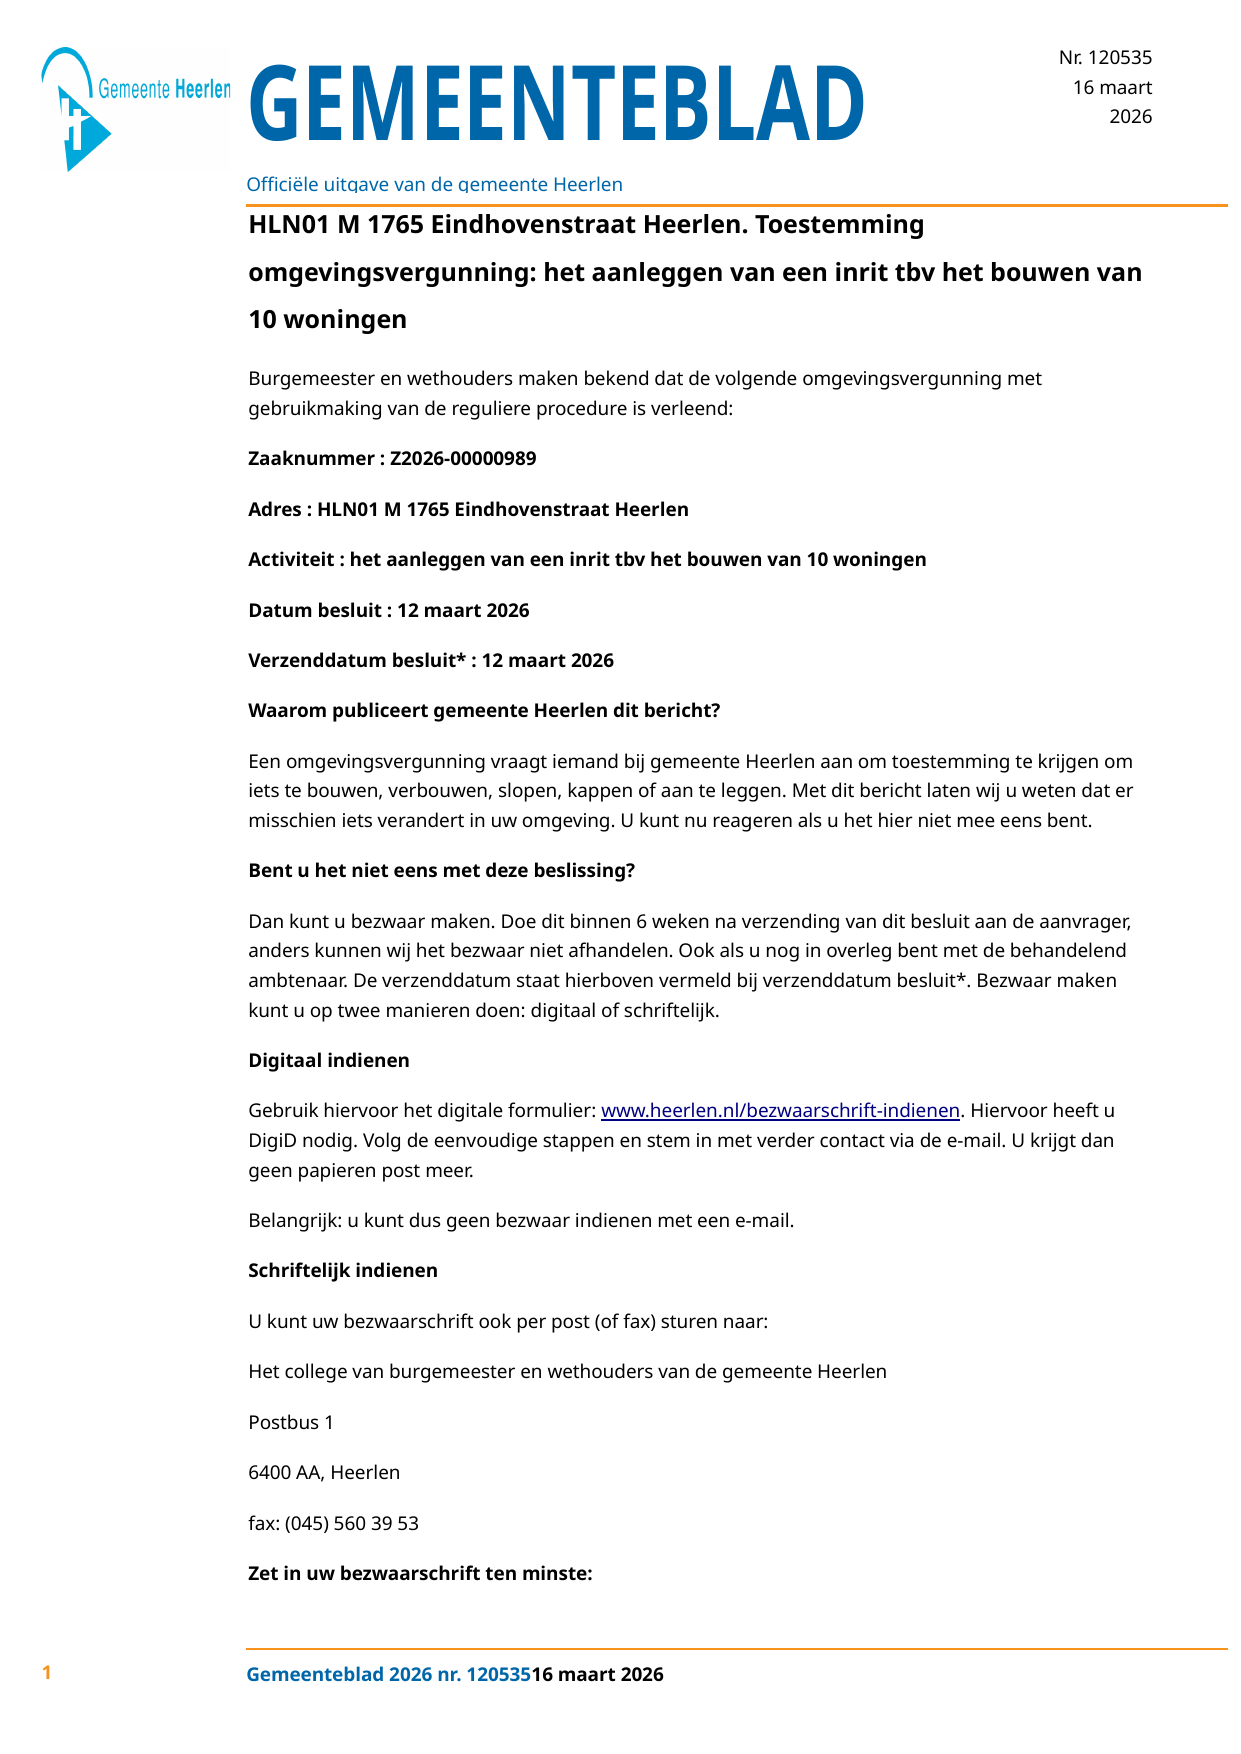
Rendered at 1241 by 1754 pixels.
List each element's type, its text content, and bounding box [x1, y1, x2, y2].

text U kunt uw bezwaarschrift ook per post (of fax) sturen naar: [248, 1308, 1152, 1334]
picture [41, 47, 59, 70]
text Burgemeester en wethouders maken bekend dat de volgende omgevingsvergunning met gebruikmaking van de reguliere procedure is verleend: [248, 366, 1152, 421]
text 6400 AA, Heerlen [248, 1459, 1152, 1485]
text Het college van burgemeester en wethouders van de gemeente Heerlen [248, 1358, 1152, 1384]
picture [41, 47, 231, 172]
text Digitaal indienen [248, 1047, 1152, 1073]
text HLN01 M 1765 Eindhovenstraat Heerlen. Toestemming omgevingsvergunning: het aanleggen van een inrit tbv het bouwen van 10 woningen [248, 207, 1152, 336]
text Zaaknummer : Z2026-00000989 [248, 446, 1152, 471]
text Zet in uw bezwaarschrift ten minste: [248, 1560, 1152, 1586]
text Belangrijk: u kunt dus geen bezwaar indienen met een e-mail. [248, 1207, 1152, 1233]
text Datum besluit : 12 maart 2026 [248, 597, 1152, 622]
text Schriftelijk indienen [248, 1258, 1152, 1283]
text Waarom publiceert gemeente Heerlen dit bericht? [248, 698, 1152, 723]
text Een omgevingsvergunning vraagt iemand bij gemeente Heerlen aan om toestemming te krijgen om iets te bouwen, verbouwen, slopen, kappen of aan te leggen. Met dit bericht laten wij u weten dat er misschien iets verandert in uw omgeving. U kunt nu reageren als u het hier niet mee eens bent. [248, 748, 1152, 833]
text Gebruik hiervoor het digitale formulier: www.heerlen.nl/bezwaarschrift-indienen. Hiervoor heeft u DigiD nodig. Volg de eenvoudige stappen en stem in met verder contact via de e-mail. U krijgt dan geen papieren post meer. [248, 1098, 1152, 1182]
text Adres : HLN01 M 1765 Eindhovenstraat Heerlen [248, 496, 1152, 522]
text Dan kunt u bezwaar maken. Doe dit binnen 6 weken na verzending van dit besluit aan de aanvrager, anders kunnen wij het bezwaar niet afhandelen. Ook als u nog in overleg bent met de behandelend ambtenaar. De verzenddatum staat hierboven vermeld bij verzenddatum besluit*. Bezwaar maken kunt u op twee manieren doen: digitaal of schriftelijk. [248, 908, 1152, 1022]
text Postbus 1 [248, 1409, 1152, 1434]
text Verzenddatum besluit* : 12 maart 2026 [248, 647, 1152, 673]
text fax: (045) 560 39 53 [248, 1510, 1152, 1535]
text Bent u het niet eens met deze beslissing? [248, 858, 1152, 883]
text Activiteit : het aanleggen van een inrit tbv het bouwen van 10 woningen [248, 546, 1152, 572]
